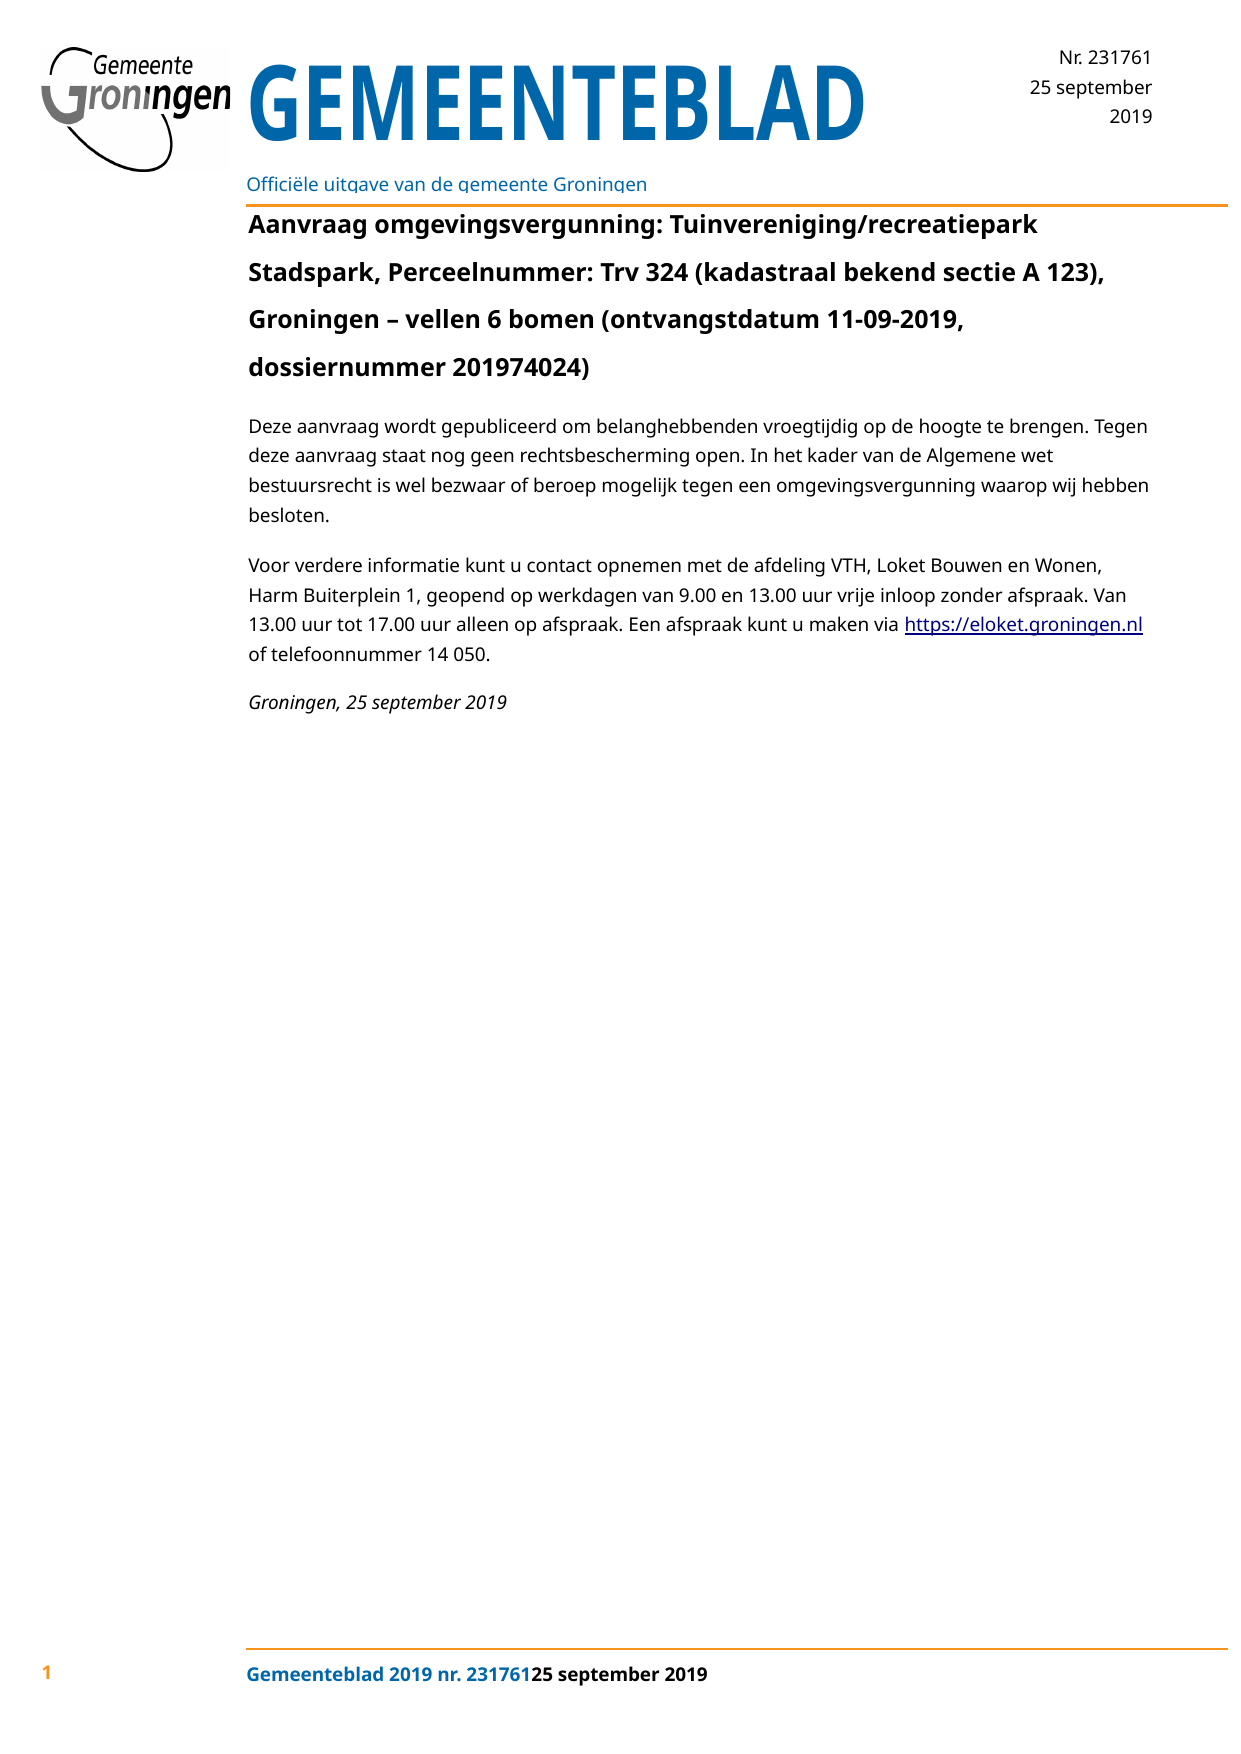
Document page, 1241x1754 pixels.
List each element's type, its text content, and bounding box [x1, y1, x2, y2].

text Deze aanvraag wordt gepubliceerd om belanghebbenden vroegtijdig op de hoogte te brengen. Tegen deze aanvraag staat nog geen rechtsbescherming open. In het kader van de Algemene wet bestuursrecht is wel bezwaar of beroep mogelijk tegen een omgevingsvergunning waarop wij hebben besloten. [248, 413, 1152, 528]
picture [41, 47, 231, 172]
text Groningen, 25 september 2019 [248, 689, 1152, 714]
text Aanvraag omgevingsvergunning: Tuinvereniging/recreatiepark Stadspark, Perceelnummer: Trv 324 (kadastraal bekend sectie A 123), Groningen – vellen 6 bomen (ontvangstdatum 11-09-2019, dossiernummer 201974024) [248, 207, 1152, 384]
text Voor verdere informatie kunt u contact opnemen met de afdeling VTH, Loket Bouwen en Wonen, Harm Buiterplein 1, geopend op werkdagen van 9.00 en 13.00 uur vrije inloop zonder afspraak. Van 13.00 uur tot 17.00 uur alleen op afspraak. Een afspraak kunt u maken via https://eloket.groningen.nl of telefoonnummer 14 050. [248, 552, 1152, 667]
